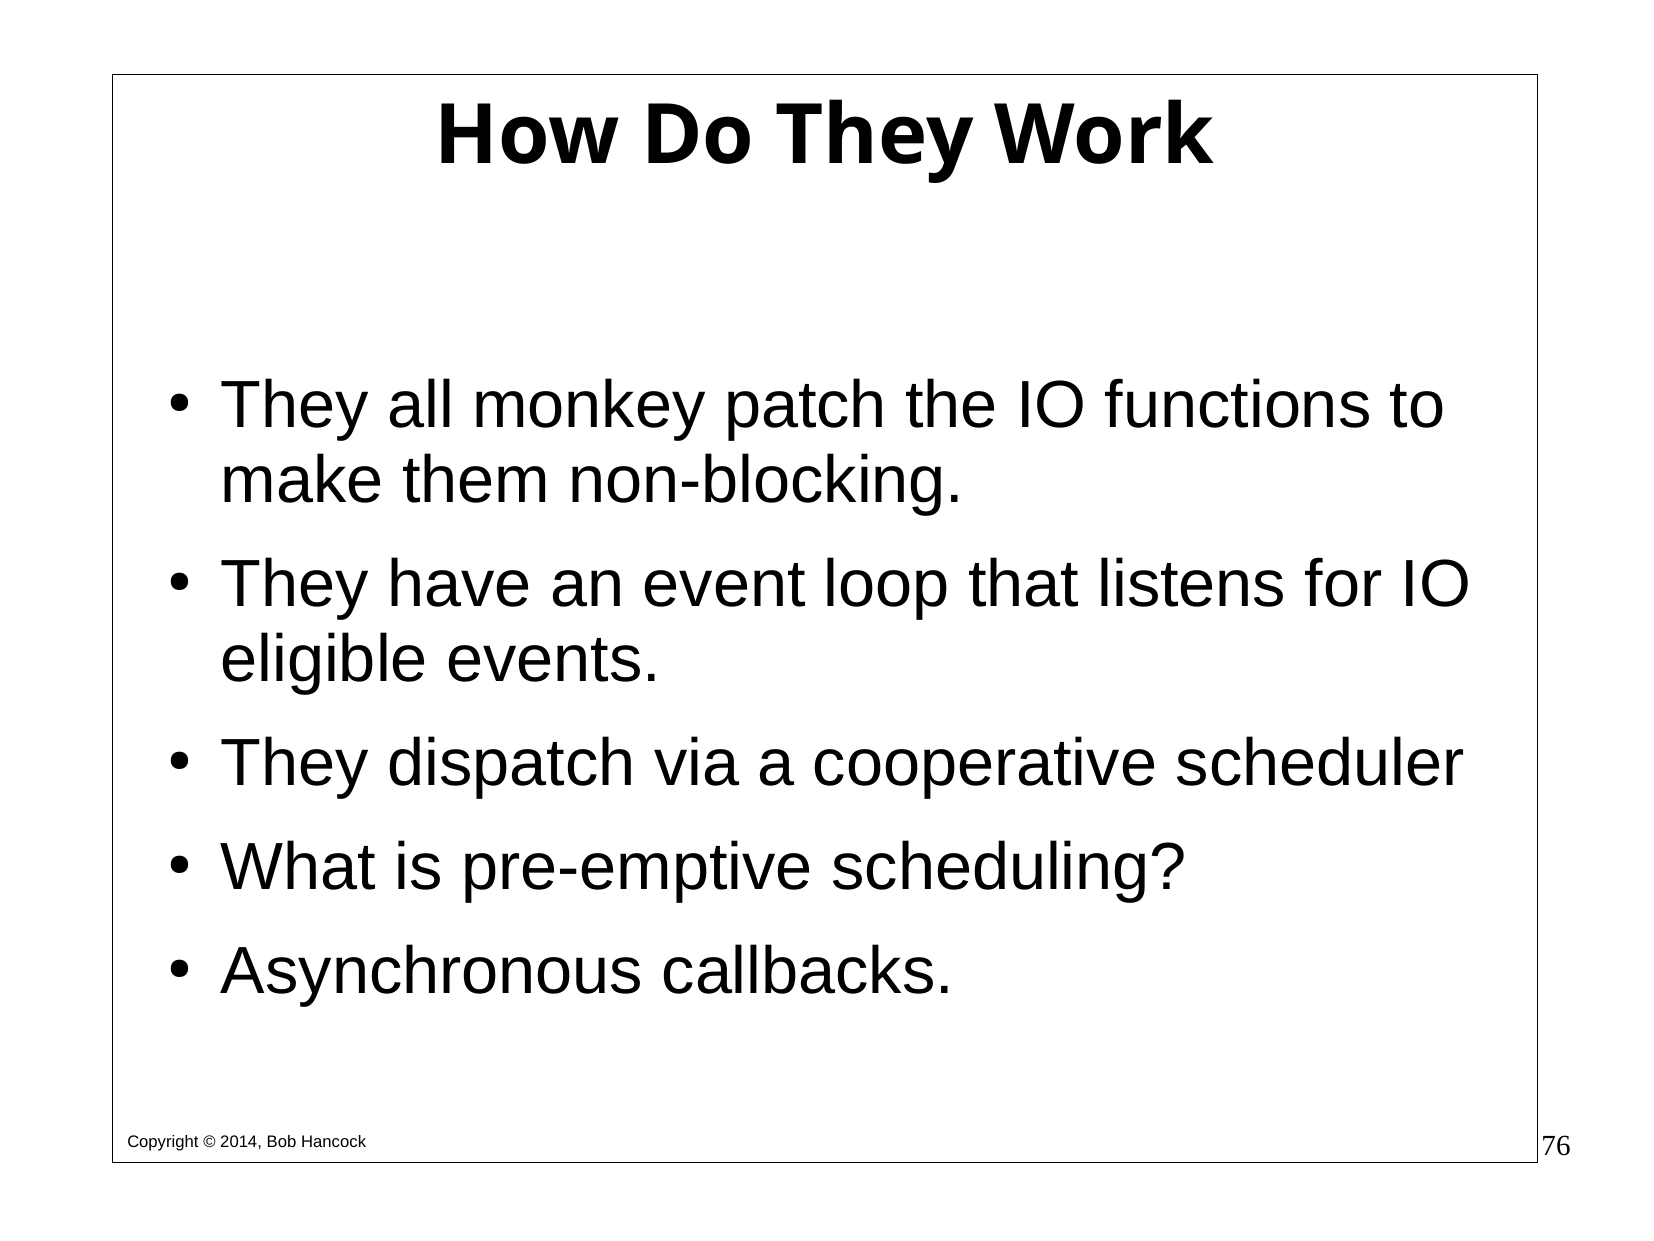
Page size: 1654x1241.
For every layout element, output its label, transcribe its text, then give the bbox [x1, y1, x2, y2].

text_box Copyright © 2014, Bob Hancock [112, 1125, 382, 1159]
list They all monkey patch the IO functions to make them non-blocking. They have an event loop that listens for IO eligible events. They dispatch via a cooperative scheduler What is pre-emptive scheduling? Asynchronous callbacks. [150, 262, 1501, 1126]
title How Do They Work [112, 75, 1538, 188]
